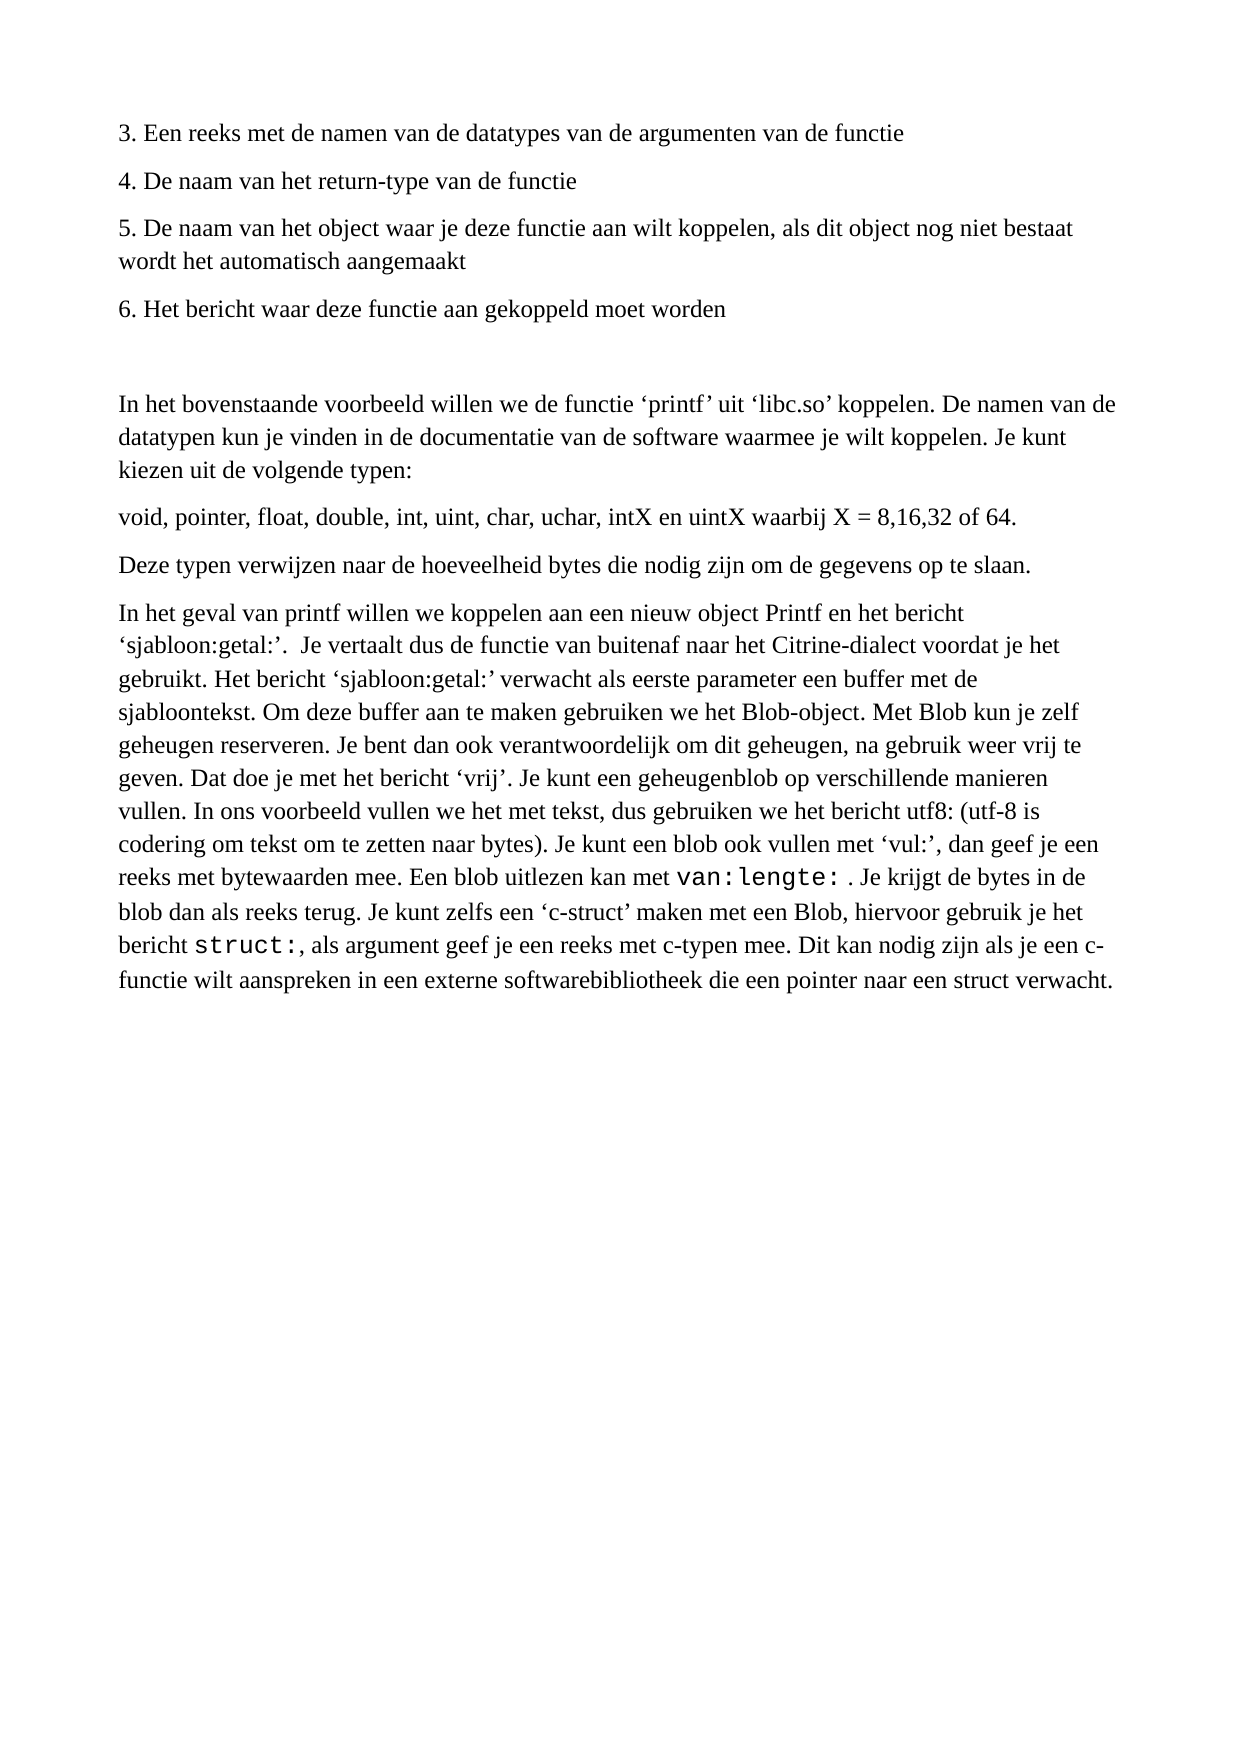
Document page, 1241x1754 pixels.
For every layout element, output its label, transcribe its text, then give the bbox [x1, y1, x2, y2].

text 6. Het bericht waar deze functie aan gekoppeld moet worden [118, 294, 1122, 323]
text void, pointer, float, double, int, uint, char, uchar, intX en uintX waarbij X = 8,16,32 of 64. [118, 502, 1122, 531]
text 4. De naam van het return-type van de functie [118, 166, 1122, 194]
text 5. De naam van het object waar je deze functie aan wilt koppelen, als dit object nog niet bestaat wordt het automatisch aangemaakt [118, 213, 1122, 275]
text Deze typen verwijzen naar de hoeveelheid bytes die nodig zijn om de gegevens op te slaan. [118, 550, 1122, 579]
text 3. Een reeks met de namen van de datatypes van de argumenten van de functie [118, 118, 1122, 147]
text In het bovenstaande voorbeeld willen we de functie ‘printf’ uit ‘libc.so’ koppelen. De namen van de datatypen kun je vinden in de documentatie van de software waarmee je wilt koppelen. Je kunt kiezen uit de volgende typen: [118, 389, 1122, 483]
text In het geval van printf willen we koppelen aan een nieuw object Printf en het bericht ‘sjabloon:getal:’. Je vertaalt dus de functie van buitenaf naar het Citrine-dialect voordat je het gebruikt. Het bericht ‘sjabloon:getal:’ verwacht als eerste parameter een buffer met de sjabloontekst. Om deze buffer aan te maken gebruiken we het Blob-object. Met Blob kun je zelf geheugen reserveren. Je bent dan ook verantwoordelijk om dit geheugen, na gebruik weer vrij te geven. Dat doe je met het bericht ‘vrij’. Je kunt een geheugenblob op verschillende manieren vullen. In ons voorbeeld vullen we het met tekst, dus gebruiken we het bericht utf8: (utf-8 is codering om tekst om te zetten naar bytes). Je kunt een blob ook vullen met ‘vul:’, dan geef je een reeks met bytewaarden mee. Een blob uitlezen kan met van:lengte: . Je krijgt de bytes in de blob dan als reeks terug. Je kunt zelfs een ‘c-struct’ maken met een Blob, hiervoor gebruik je het bericht struct:, als argument geef je een reeks met c-typen mee. Dit kan nodig zijn als je een c-functie wilt aanspreken in een externe softwarebibliotheek die een pointer naar een struct verwacht. [118, 598, 1122, 994]
